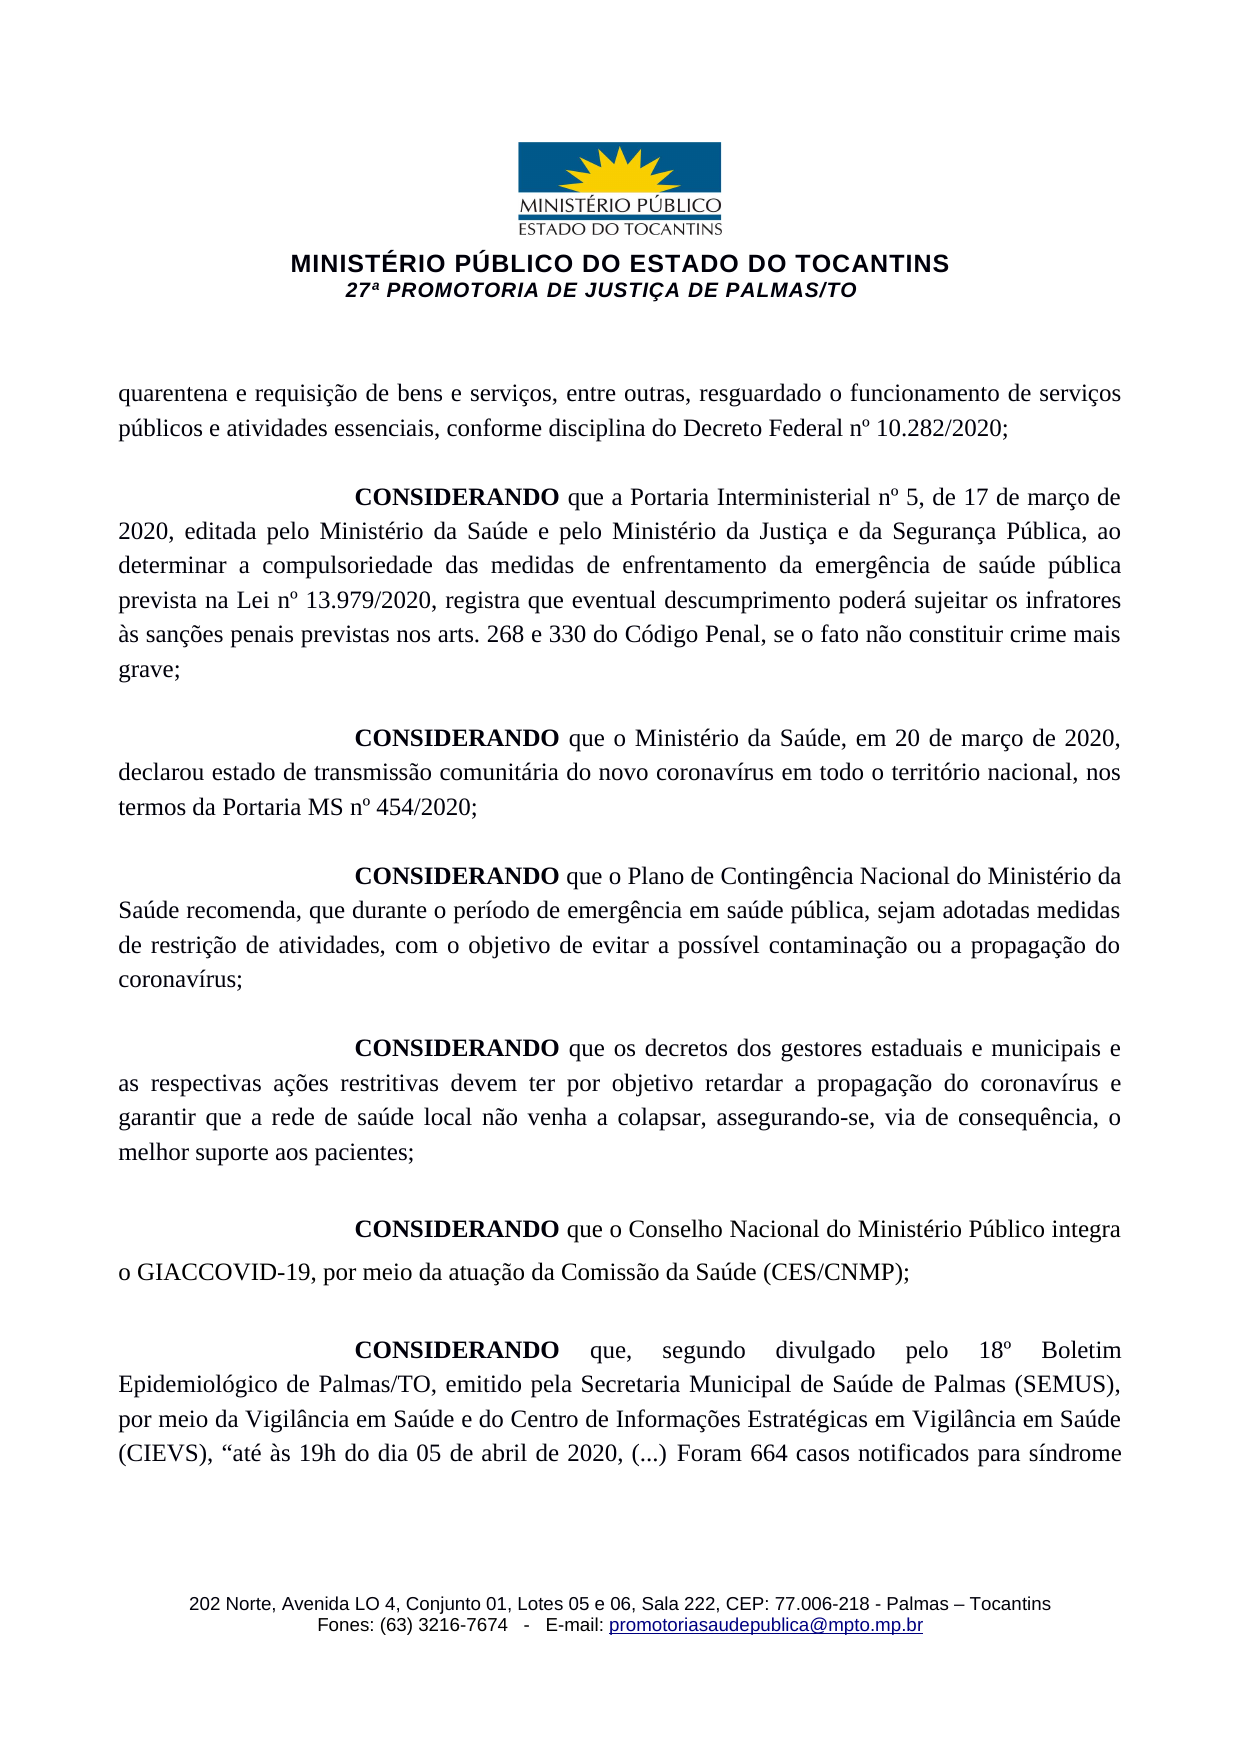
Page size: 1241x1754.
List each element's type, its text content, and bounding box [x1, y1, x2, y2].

picture [518, 142, 722, 235]
text CONSIDERANDO que, segundo divulgado pelo 18º Boletim Epidemiológico de Palmas/TO, emitido pela Secretaria Municipal de Saúde de Palmas (SEMUS), por meio da Vigilância em Saúde e do Centro de Informações Estratégicas em Vigilância em Saúde (CIEVS), “até às 19h do dia 05 de abril de 2020, (...) ​Foram 664 casos notificados​ para síndrome [118, 1335, 1122, 1467]
text CONSIDERANDO que o Conselho Nacional do Ministério Público integra o GIACCOVID-19, por meio da atuação da Comissão da Saúde (CES/CNMP); [118, 1214, 1122, 1286]
text CONSIDERANDO que o Ministério da Saúde, em 20 de março de 2020, declarou estado de transmissão comunitária do novo coronavírus em todo o território nacional, nos termos da Portaria MS nº 454/2020; [118, 723, 1122, 821]
text CONSIDERANDO que o Plano de Contingência Nacional do Ministério da Saúde recomenda, que durante o período de emergência em saúde pública, sejam adotadas medidas de restrição de atividades, com o objetivo de evitar a possível contaminação ou a propagação do coronavírus; [118, 861, 1122, 993]
text CONSIDERANDO que os decretos dos gestores estaduais e municipais e as respectivas ações restritivas devem ter por objetivo retardar a propagação do coronavírus e garantir que a rede de saúde local não venha a colapsar, assegurando-se, via de consequência, o melhor suporte aos pacientes; [118, 1033, 1122, 1166]
text CONSIDERANDO que a Portaria Interministerial nº 5, de 17 de março de 2020, editada pelo Ministério da Saúde e pelo Ministério da Justiça e da Segurança Pública, ao determinar a compulsoriedade das medidas de enfrentamento da emergência de saúde pública prevista na Lei nº 13.979/2020, registra que eventual descumprimento poderá sujeitar os infratores às sanções penais previstas nos arts. 268 e 330 do Código Penal, se o fato não constituir crime mais grave; [118, 482, 1122, 683]
text quarentena e requisição de bens e serviços, entre outras, resguardado o funcionamento de serviços públicos e atividades essenciais, conforme disciplina do Decreto Federal nº 10.282/2020; [118, 378, 1122, 441]
